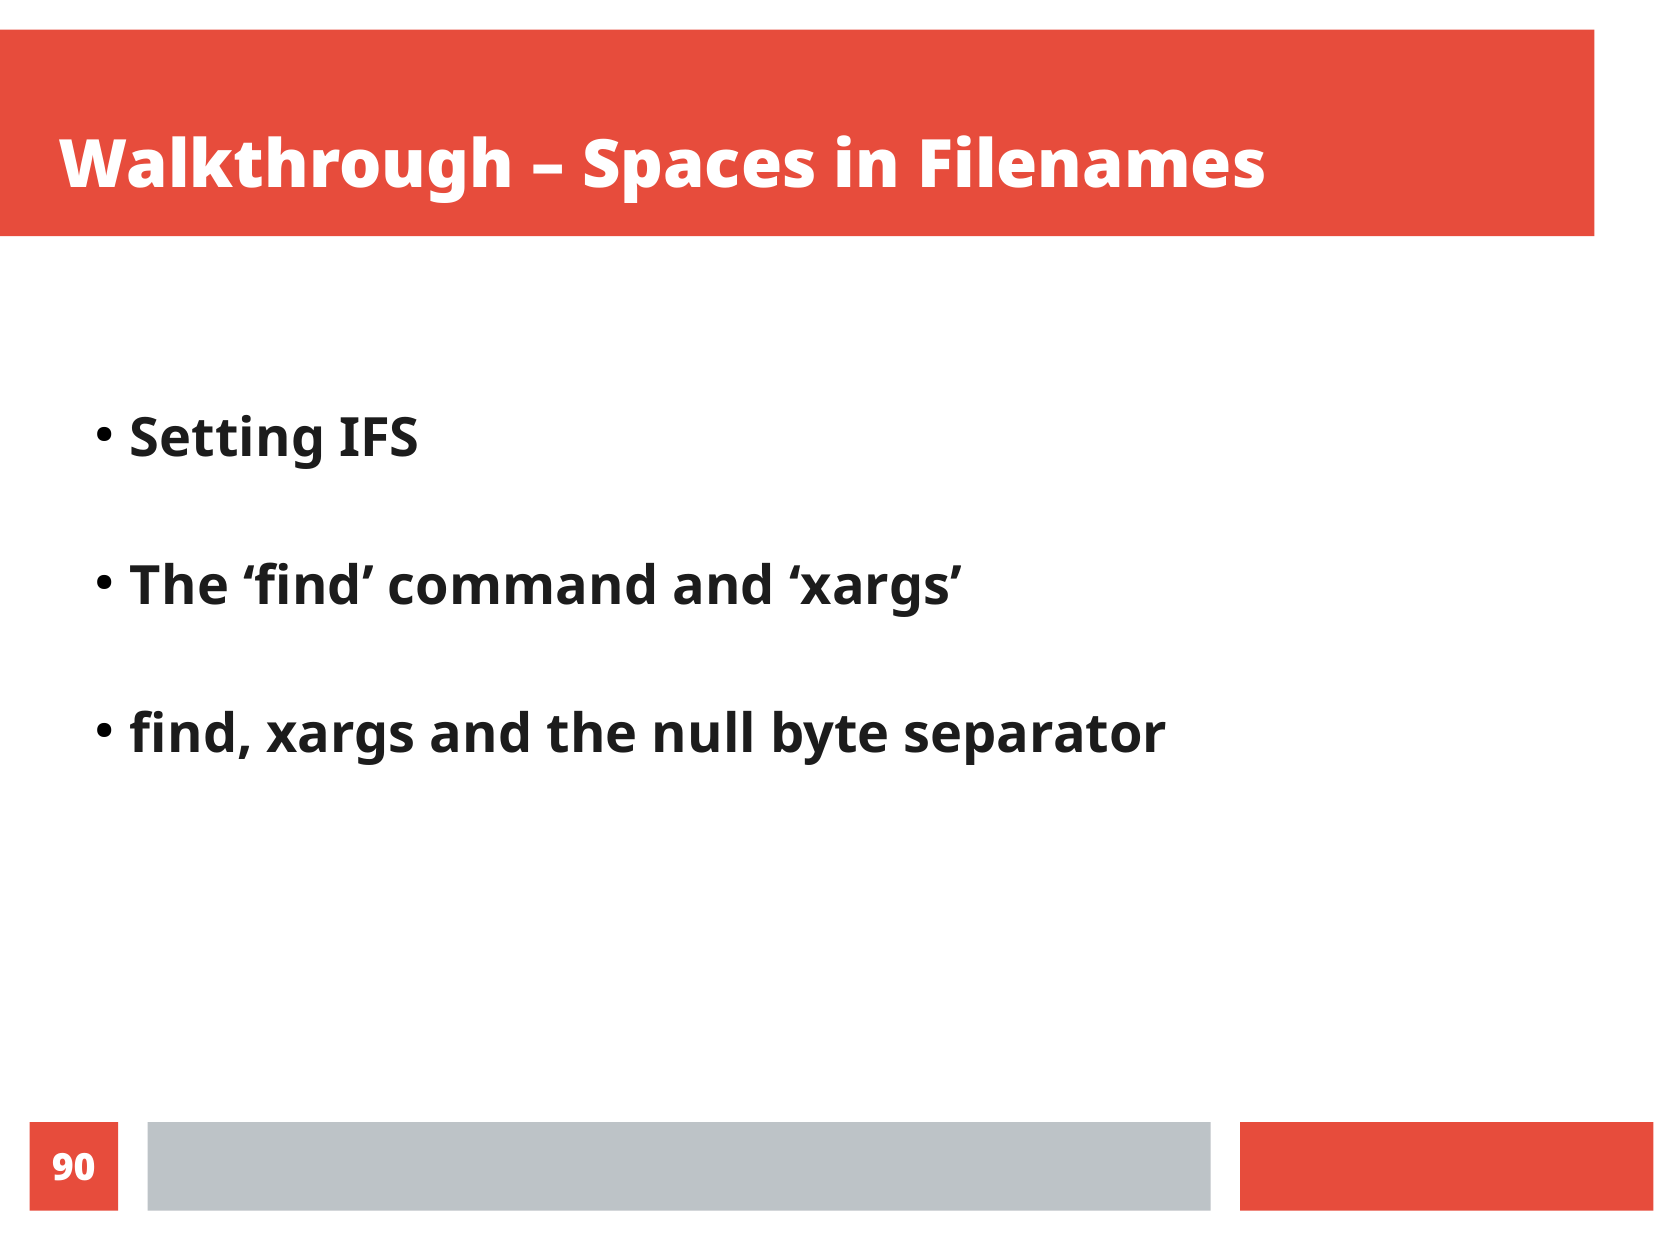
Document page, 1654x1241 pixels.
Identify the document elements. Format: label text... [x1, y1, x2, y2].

subtitle Setting IFS The ‘find’ command and ‘xargs’ find, xargs and the null byte separator [59, 324, 1565, 1093]
title Walkthrough – Spaces in Filenames [59, 59, 1595, 207]
